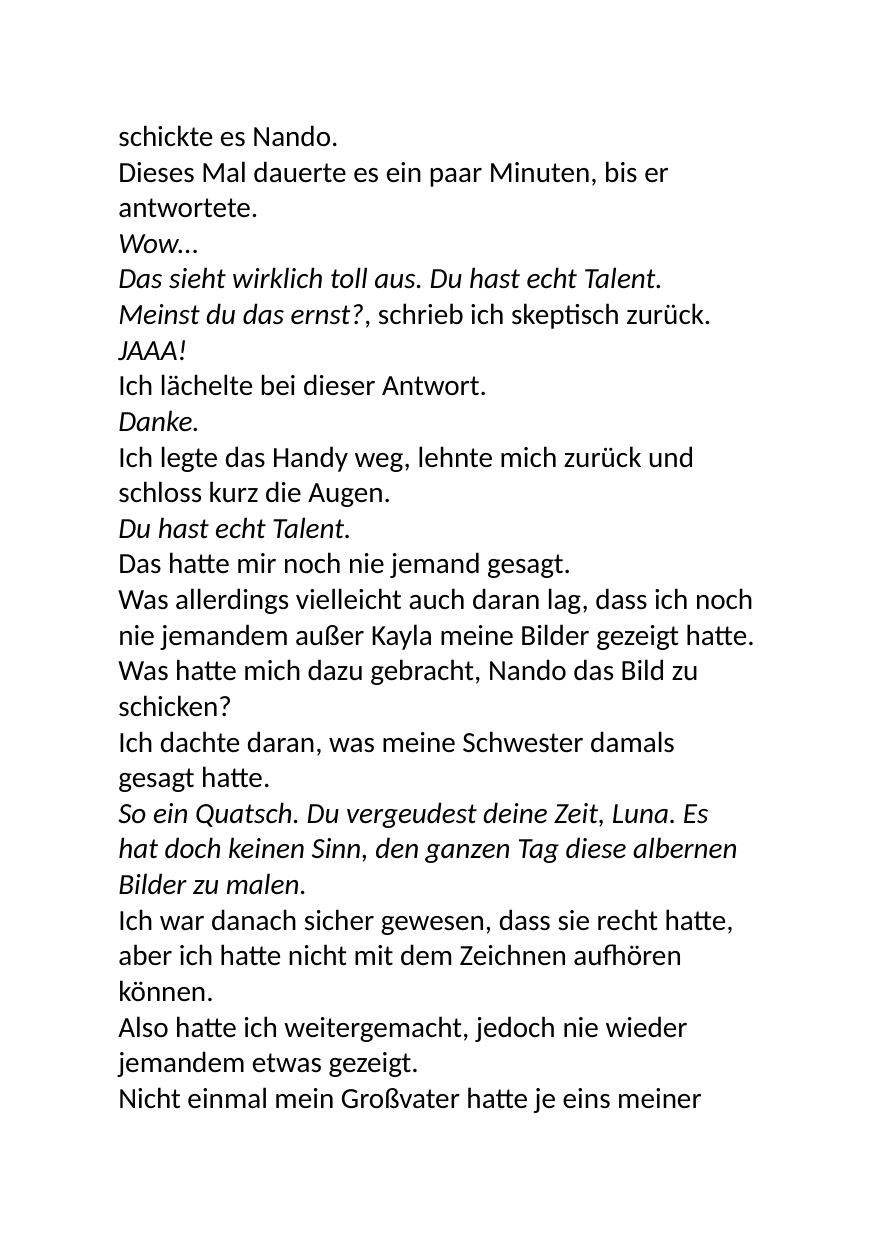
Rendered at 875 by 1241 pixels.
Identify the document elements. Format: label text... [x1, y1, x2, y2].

text Wow... [118, 225, 756, 261]
text Ich lächelte bei dieser Antwort. [118, 367, 756, 403]
text Was allerdings vielleicht auch daran lag, dass ich noch nie jemandem außer Kayla meine Bilder gezeigt hatte. [118, 581, 756, 652]
text schickte es Nando. [118, 118, 756, 154]
text Ich legte das Handy weg, lehnte mich zurück und schloss kurz die Augen. [118, 439, 756, 510]
text Meinst du das ernst?, schrieb ich skeptisch zurück. [118, 296, 756, 332]
text Du hast echt Talent. [118, 510, 756, 546]
text Ich dachte daran, was meine Schwester damals gesagt hatte. [118, 724, 756, 795]
text Ich war danach sicher gewesen, dass sie recht hatte, aber ich hatte nicht mit dem Zeichnen aufhören können. [118, 902, 756, 1009]
text Danke. [118, 403, 756, 439]
text Das hatte mir noch nie jemand gesagt. [118, 546, 756, 581]
text Das sieht wirklich toll aus. Du hast echt Talent. [118, 261, 756, 296]
text Dieses Mal dauerte es ein paar Minuten, bis er antwortete. [118, 154, 756, 225]
text Also hatte ich weitergemacht, jedoch nie wieder jemandem etwas gezeigt. [118, 1009, 756, 1080]
text So ein Quatsch. Du vergeudest deine Zeit, Luna. Es hat doch keinen Sinn, den ganzen Tag diese albernen Bilder zu malen. [118, 795, 756, 902]
text JAAA! [118, 332, 756, 367]
text Was hatte mich dazu gebracht, Nando das Bild zu schicken? [118, 652, 756, 724]
text Nicht einmal mein Großvater hatte je eins meiner [118, 1080, 756, 1116]
